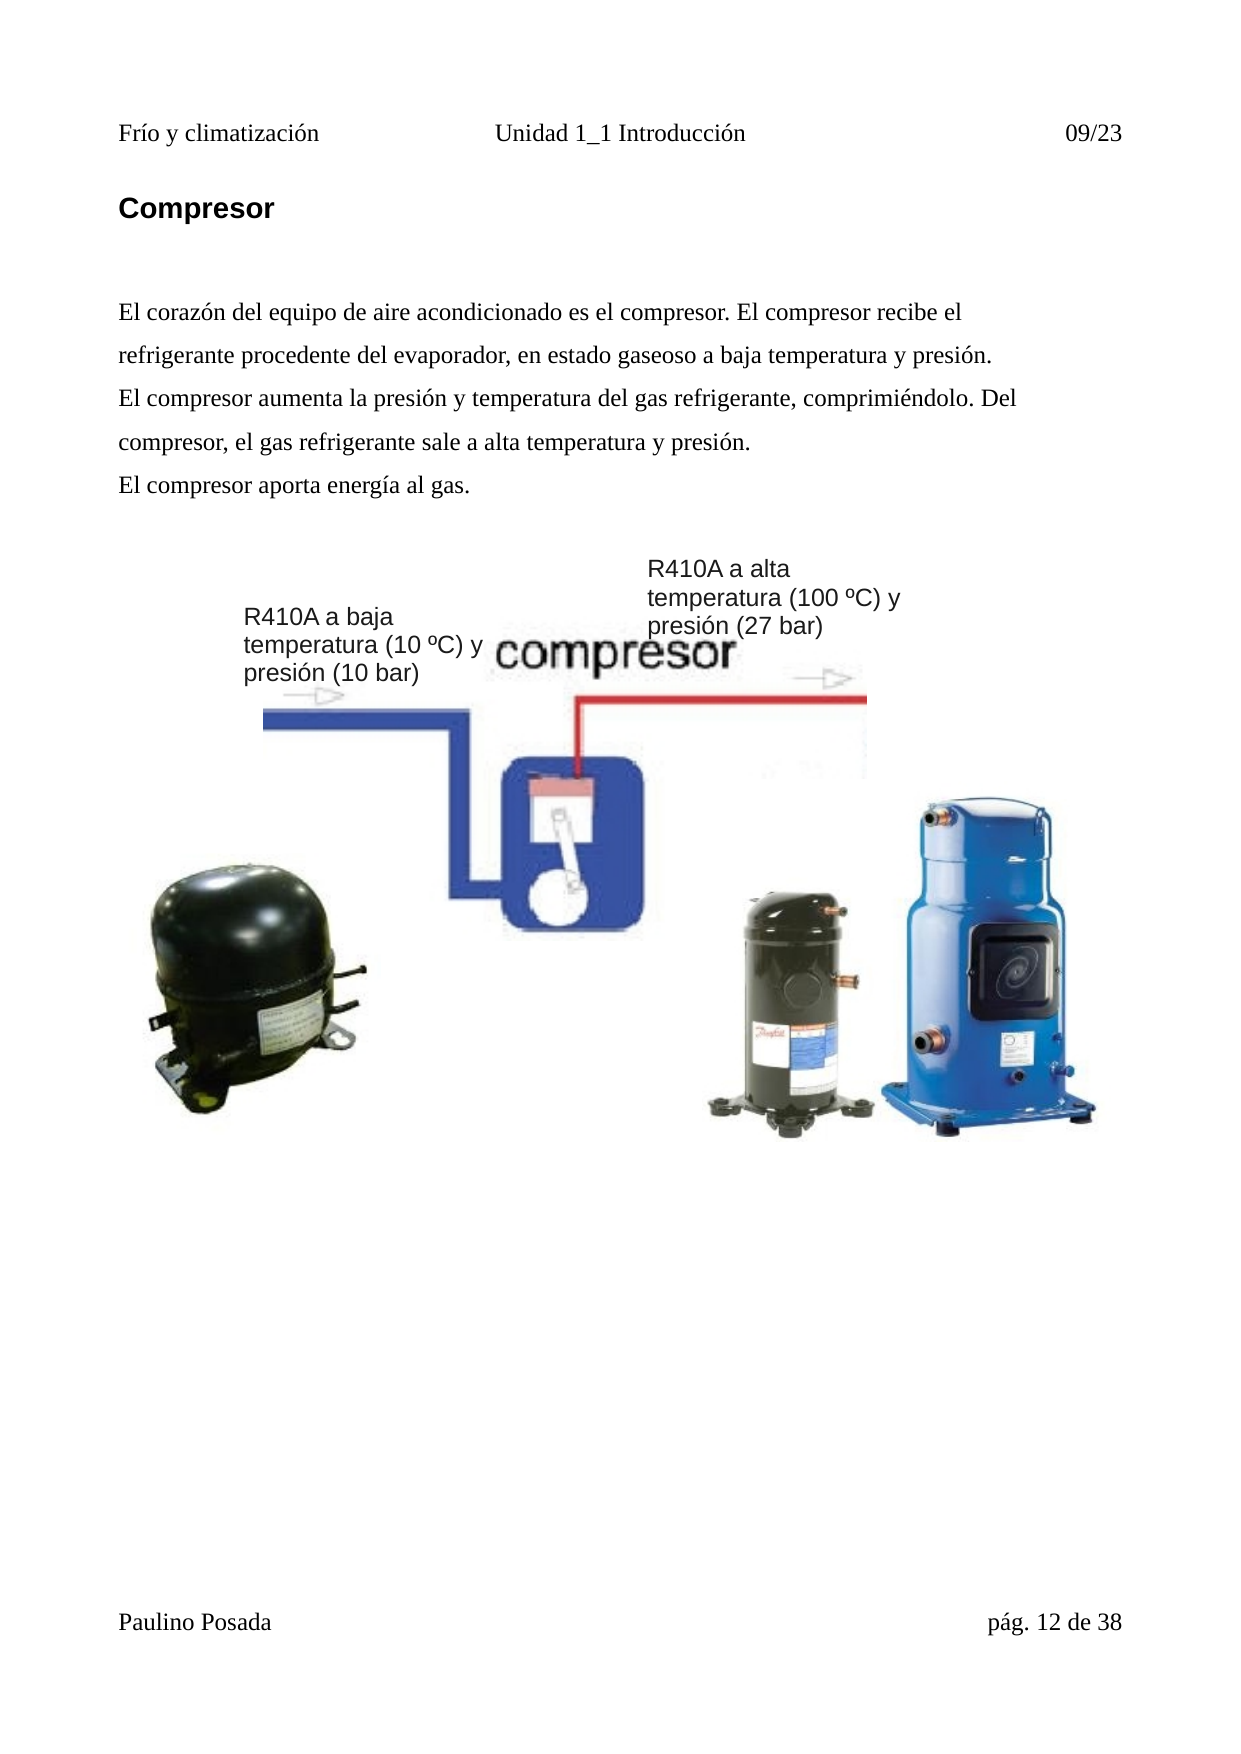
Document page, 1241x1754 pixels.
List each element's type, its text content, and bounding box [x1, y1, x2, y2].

picture [858, 590, 867, 604]
picture [264, 611, 270, 619]
text El compresor aumenta la presión y temperatura del gas refrigerante, comprimiéndolo. Del [118, 383, 1122, 412]
text El compresor aporta energía al gas. [118, 470, 1122, 498]
picture [696, 567, 704, 575]
picture [732, 570, 739, 576]
text refrigerante procedente del evaporador, en estado gaseoso a baja temperatura y presión. [118, 340, 1122, 369]
text compresor, el gas refrigerante sale a alta temperatura y presión. [118, 427, 1122, 455]
text El corazón del equipo de aire acondicionado es el compresor. El compresor recibe el [118, 297, 1122, 326]
picture [779, 570, 786, 576]
subtitle Compresor [118, 191, 1122, 225]
picture [753, 570, 760, 576]
picture [118, 567, 1111, 1142]
